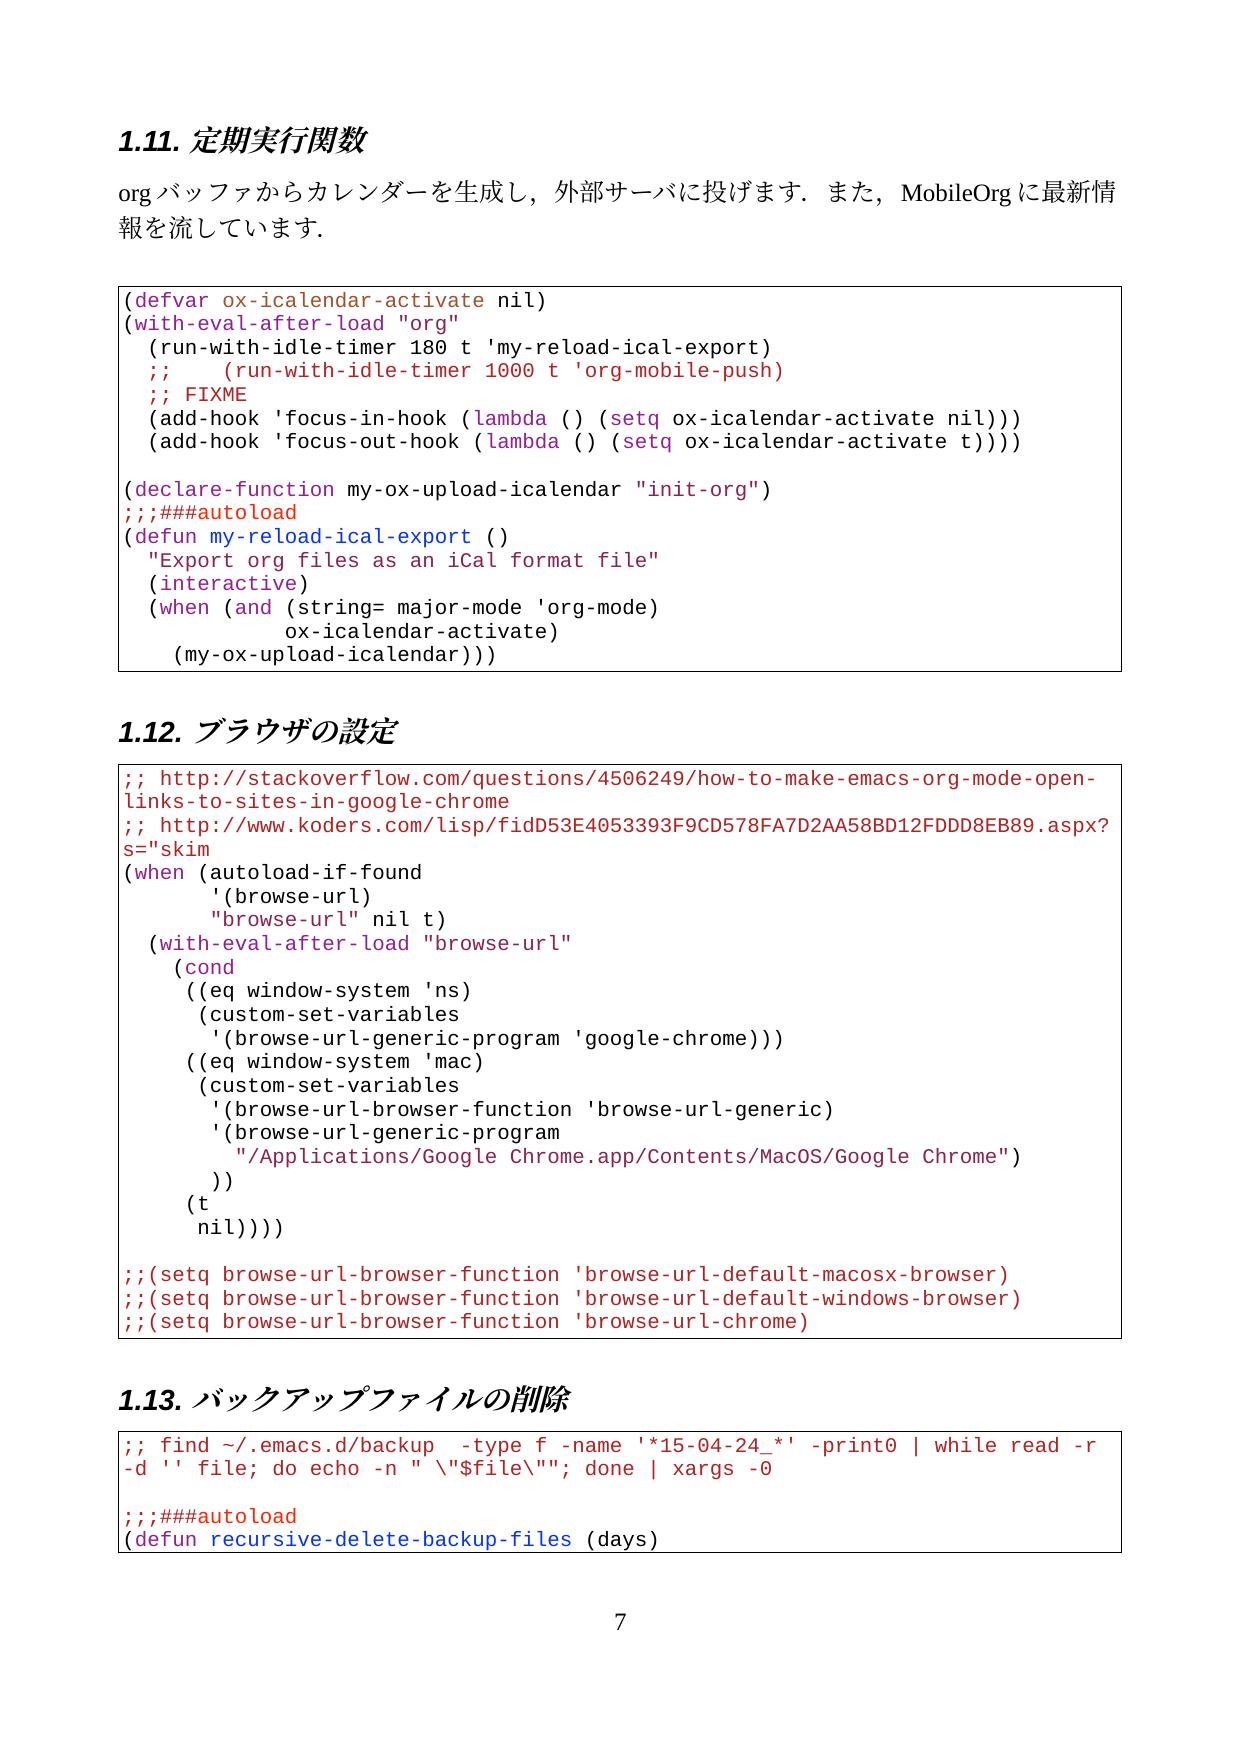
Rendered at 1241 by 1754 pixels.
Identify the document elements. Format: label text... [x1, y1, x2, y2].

text (run-with-idle-timer 180 t 'my-reload-ical-export) [119, 333, 1121, 357]
text (add-hook 'focus-out-hook (lambda () (setq ox-icalendar-activate t)))) [119, 427, 1121, 451]
text '(browse-url-browser-function 'browse-url-generic) [119, 1095, 1121, 1118]
text "Export org files as an iCal format file" [119, 546, 1121, 569]
text (t [119, 1189, 1121, 1213]
text ox-icalendar-activate) [119, 617, 1121, 640]
text ((eq window-system 'mac) [119, 1047, 1121, 1071]
subtitle 定期実行関数 [118, 118, 1122, 160]
text ;;(setq browse-url-browser-function 'browse-url-default-macosx-browser) [119, 1260, 1121, 1284]
text (defvar ox-icalendar-activate nil) [119, 287, 1121, 309]
text ;; http://www.koders.com/lisp/fidD53E4053393F9CD578FA7D2AA58BD12FDDD8EB89.aspx?s="skim [119, 811, 1121, 858]
text ;; (run-with-idle-timer 1000 t 'org-mobile-push) [119, 357, 1121, 380]
text '(browse-url-generic-program 'google-chrome))) [119, 1024, 1121, 1047]
text ((eq window-system 'ns) [119, 976, 1121, 1000]
text (declare-function my-ox-upload-icalendar "init-org") [119, 475, 1121, 498]
text )) [119, 1166, 1121, 1189]
text ;;(setq browse-url-browser-function 'browse-url-chrome) [119, 1307, 1121, 1338]
text (add-hook 'focus-in-hook (lambda () (setq ox-icalendar-activate nil))) [119, 404, 1121, 427]
text '(browse-url-generic-program [119, 1118, 1121, 1142]
text ;;;###autoload [119, 498, 1121, 522]
text (my-ox-upload-icalendar))) [119, 640, 1121, 671]
subtitle バックアップファイルの削除 [118, 1376, 1122, 1418]
text '(browse-url) [119, 882, 1121, 906]
text ;; find ~/.emacs.d/backup -type f -name '*15-04-24_*' -print0 | while read -r -d '' file; do echo -n " \"$file\""; done | xargs -0 [119, 1432, 1121, 1478]
subtitle ブラウザの設定 [118, 709, 1122, 751]
text orgバッファからカレンダーを生成し，外部サーバに投げます．また，MobileOrgに最新情報を流しています． [118, 172, 1122, 273]
text "browse-url" nil t) [119, 906, 1121, 929]
text (with-eval-after-load "browse-url" [119, 929, 1121, 953]
text ;; http://stackoverflow.com/questions/4506249/how-to-make-emacs-org-mode-open-links-to-sites-in-google-chrome [119, 765, 1121, 811]
text "/Applications/Google Chrome.app/Contents/MacOS/Google Chrome") [119, 1142, 1121, 1166]
text (interactive) [119, 569, 1121, 593]
text (custom-set-variables [119, 1071, 1121, 1095]
text ;; FIXME [119, 380, 1121, 404]
text (when (autoload-if-found [119, 858, 1121, 882]
text nil)))) [119, 1213, 1121, 1237]
text (when (and (string= major-mode 'org-mode) [119, 593, 1121, 617]
text (cond [119, 953, 1121, 976]
text (defun my-reload-ical-export () [119, 522, 1121, 546]
text (custom-set-variables [119, 1000, 1121, 1024]
text (defun recursive-delete-backup-files (days) [119, 1525, 1121, 1552]
text ;;;###autoload [119, 1502, 1121, 1525]
text (with-eval-after-load "org" [119, 309, 1121, 333]
text ;;(setq browse-url-browser-function 'browse-url-default-windows-browser) [119, 1284, 1121, 1307]
